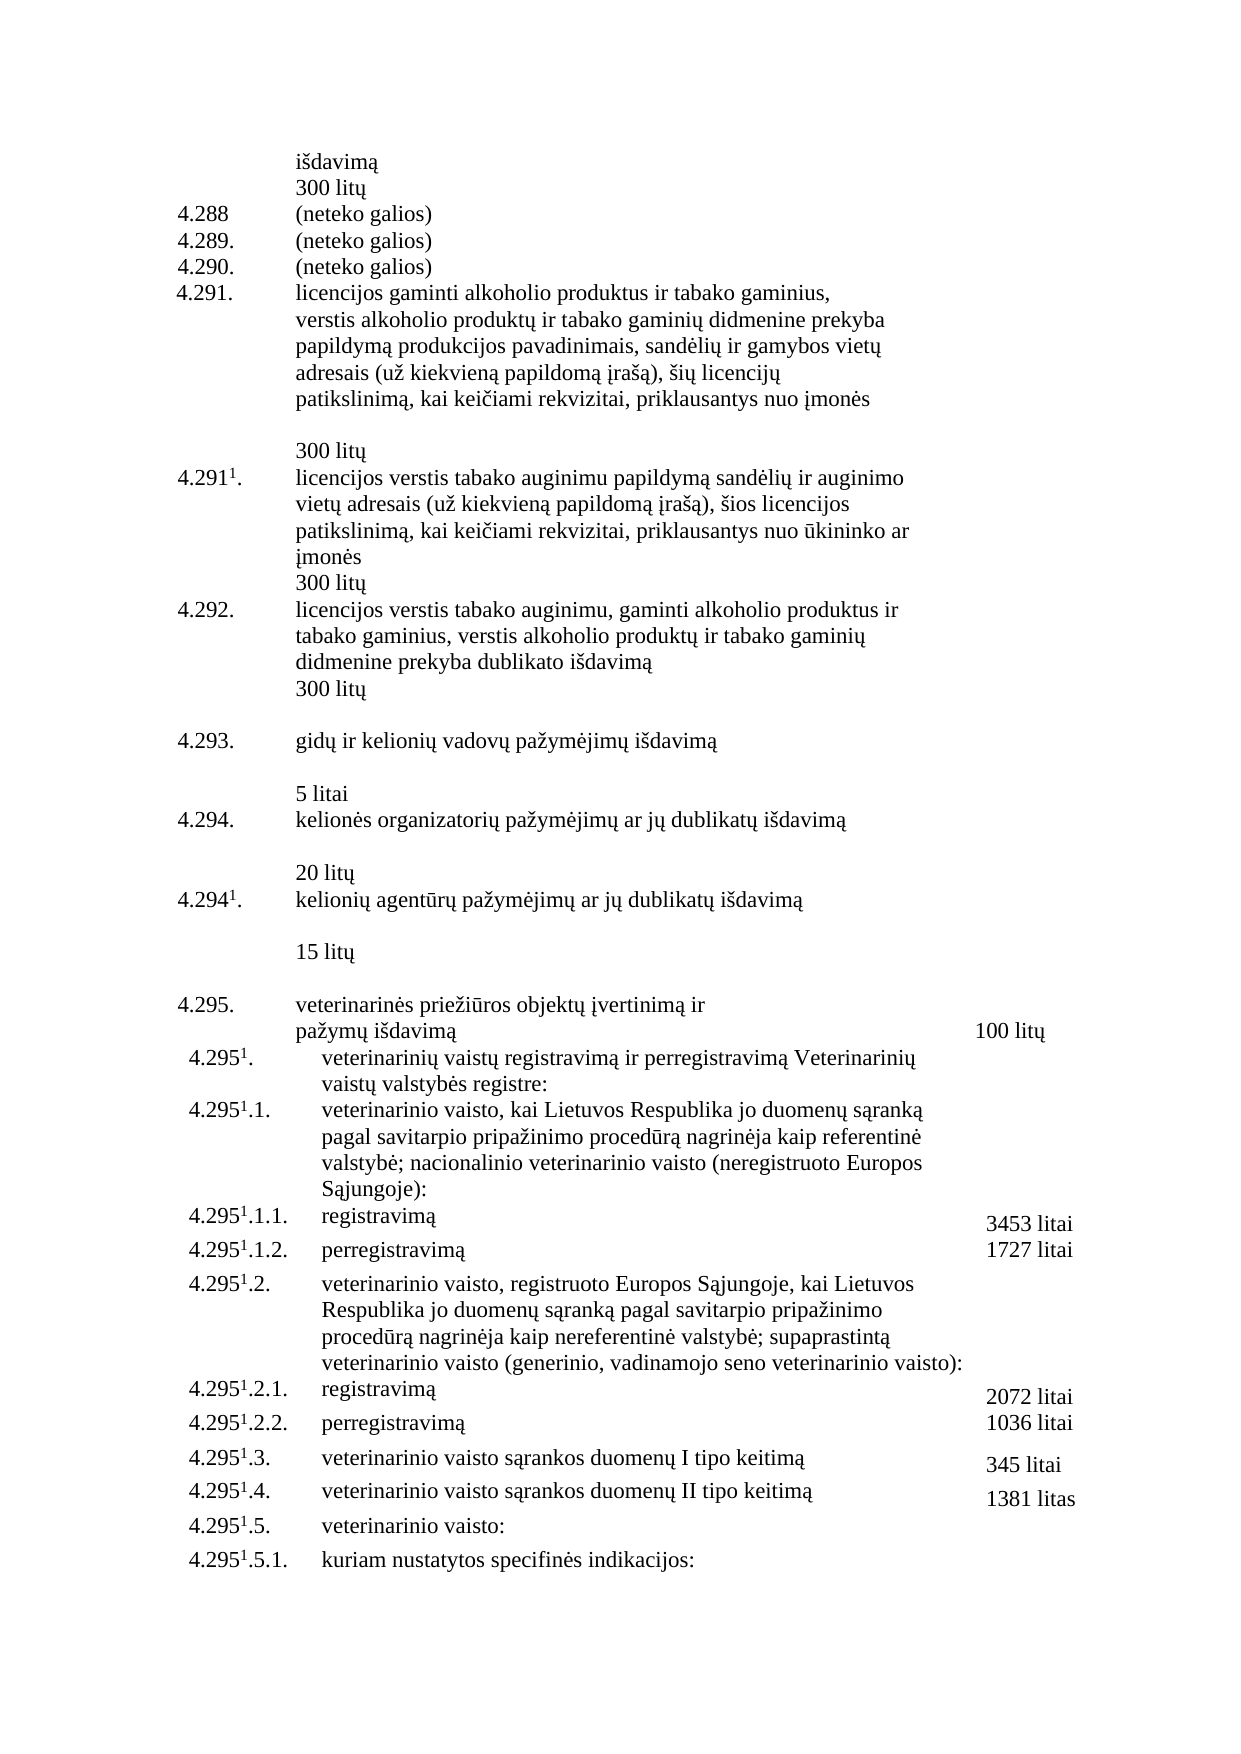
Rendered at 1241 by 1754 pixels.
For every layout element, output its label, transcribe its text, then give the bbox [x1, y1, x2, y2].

table_cell 4.2951.3. [177, 1444, 321, 1478]
table_cell veterinarinio vaisto, registruoto Europos Sąjungoje, kai Lietuvos Respublika jo duomenų sąranką pagal savitarpio pripažinimo procedūrą nagrinėja kaip nereferentinė valstybė; supaprastintą veterinarinio vaisto (generinio, vadinamojo seno veterinarinio vaisto): [321, 1270, 986, 1375]
text įmonės 300 litų [177, 543, 945, 596]
text 4.2941. kelionių agentūrų pažymėjimų ar jų dublikatų išdavimą 15 litų [177, 886, 945, 965]
table_cell 345 litai [986, 1444, 1148, 1478]
table_header veterinarinių vaistų registravimą ir perregistravimą Veterinarinių vaistų valstybės registre: [321, 1044, 986, 1096]
table_cell veterinarinio vaisto: [321, 1512, 986, 1546]
table_cell 4.2951.2. [177, 1270, 321, 1375]
table_cell [986, 1512, 1148, 1546]
table_cell perregistravimą [321, 1236, 986, 1270]
text patikslinimą, kai keičiami rekvizitai, priklausantys nuo ūkininko ar [177, 517, 945, 543]
table_cell 1381 litas [986, 1478, 1148, 1512]
table_cell veterinarinio vaisto sąrankos duomenų II tipo keitimą [321, 1478, 986, 1512]
table_header 4.2951. [177, 1044, 321, 1096]
text 4.292. licencijos verstis tabako auginimu, gaminti alkoholio produktus ir [177, 596, 945, 622]
table_cell 2072 litai [986, 1375, 1148, 1409]
text 4.293. gidų ir kelionių vadovų pažymėjimų išdavimą 5 litai [177, 727, 945, 807]
table_cell veterinarinio vaisto, kai Lietuvos Respublika jo duomenų sąranką pagal savitarpio pripažinimo procedūrą nagrinėja kaip referentinė valstybė; nacionalinio veterinarinio vaisto (neregistruoto Europos Sąjungoje): [321, 1096, 986, 1202]
table_cell 4.2951.2.2. [177, 1410, 321, 1443]
text 4.2911. licencijos verstis tabako auginimu papildymą sandėlių ir auginimo [177, 464, 945, 490]
text vietų adresais (už kiekvieną papildomą įrašą), šios licencijos [177, 490, 945, 517]
table_cell perregistravimą [321, 1410, 986, 1443]
table_cell 1036 litai [986, 1410, 1148, 1443]
table_cell registravimą [321, 1375, 986, 1409]
text išdavimą 300 litų [177, 148, 945, 200]
text 4.291. licencijos gaminti alkoholio produktus ir tabako gaminius, verstis alkoholio produktų ir tabako gaminių didmenine prekyba papildymą produkcijos pavadinimais, sandėlių ir gamybos vietų adresais (už kiekvieną papildomą įrašą), šių licencijų patikslinimą, kai keičiami rekvizitai, priklausantys nuo įmonės 300 litų [176, 279, 886, 464]
table_cell veterinarinio vaisto sąrankos duomenų I tipo keitimą [321, 1444, 986, 1478]
table_cell registravimą [321, 1202, 986, 1236]
table_cell 3453 litai [986, 1202, 1148, 1236]
text 4.288 (neteko galios) [177, 200, 945, 227]
table_cell [986, 1270, 1148, 1375]
table_cell 4.2951.1. [177, 1096, 321, 1202]
table_cell [986, 1546, 1148, 1580]
table_header [986, 1044, 1148, 1096]
table_cell kuriam nustatytos specifinės indikacijos: [321, 1546, 986, 1580]
text 4.295. veterinarinės priežiūros objektų įvertinimą ir [177, 991, 1122, 1017]
table_cell 4.2951.4. [177, 1478, 321, 1512]
table_cell 4.2951.1.1. [177, 1202, 321, 1236]
text tabako gaminius, verstis alkoholio produktų ir tabako gaminių [177, 622, 945, 648]
table_cell 4.2951.5.1. [177, 1546, 321, 1580]
text pažymų išdavimą 100 litų [177, 1017, 1137, 1044]
table_cell 4.2951.2.1. [177, 1375, 321, 1409]
table_cell 4.2951.5. [177, 1512, 321, 1546]
table_cell 1727 litai [986, 1236, 1148, 1270]
table_cell 4.2951.1.2. [177, 1236, 321, 1270]
text didmenine prekyba dublikato išdavimą 300 litų [177, 648, 945, 701]
table_cell [986, 1096, 1148, 1202]
text 4.294. kelionės organizatorių pažymėjimų ar jų dublikatų išdavimą 20 litų [177, 807, 945, 886]
text 4.290. (neteko galios) [177, 253, 945, 279]
text 4.289. (neteko galios) [177, 227, 945, 253]
